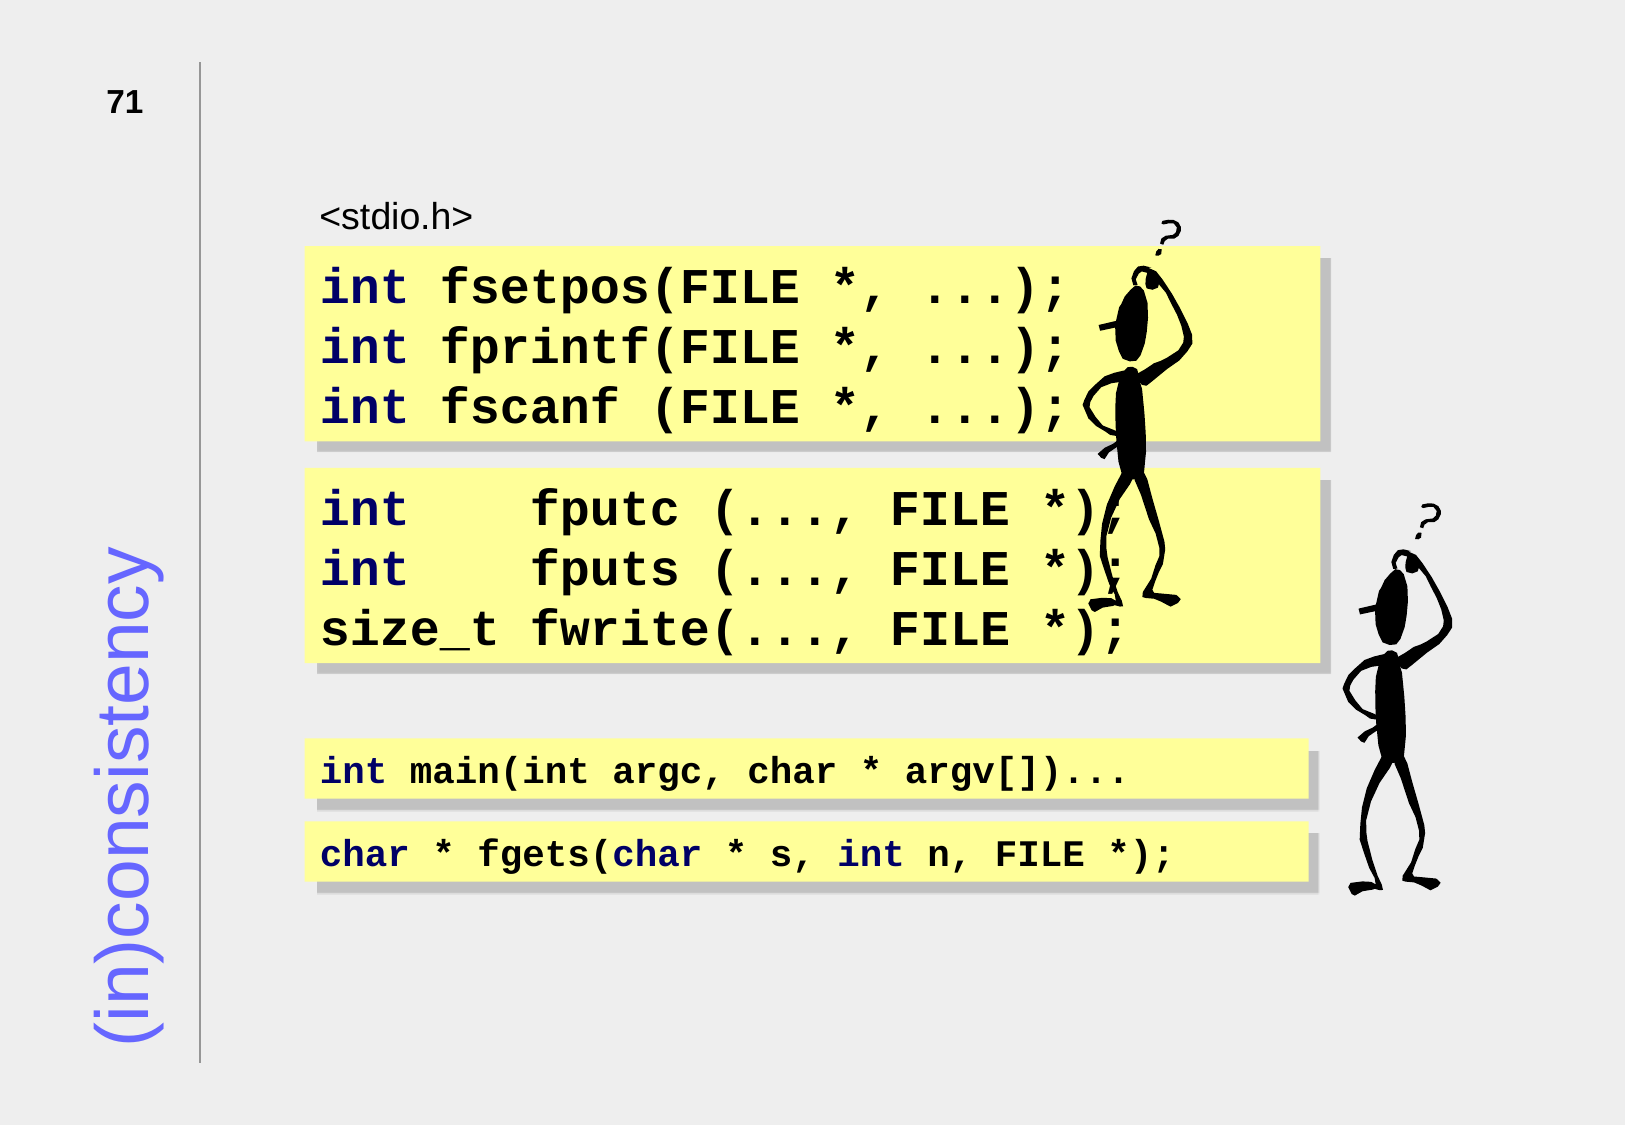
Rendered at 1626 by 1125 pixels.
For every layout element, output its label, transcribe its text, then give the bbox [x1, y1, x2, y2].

text_box int main(int argc, char * argv[])... [304, 738, 1309, 799]
text_box [1419, 503, 1441, 529]
text_box char * fgets(char * s, int n, FILE *); [304, 821, 1309, 882]
text_box int fputc (..., FILE *); int fputs (..., FILE *); size_t fwrite(..., FILE *); [304, 467, 1321, 664]
text_box [304, 184, 730, 246]
text_box [1415, 532, 1422, 540]
text_box [1082, 265, 1193, 612]
text_box int fsetpos(FILE *, ...); int fprintf(FILE *, ...); int fscanf (FILE *, ...); [304, 246, 1321, 442]
text_box [1342, 549, 1453, 896]
title (in)consistency [50, 187, 188, 1063]
text_box [1155, 248, 1162, 256]
text_box [1160, 219, 1181, 245]
